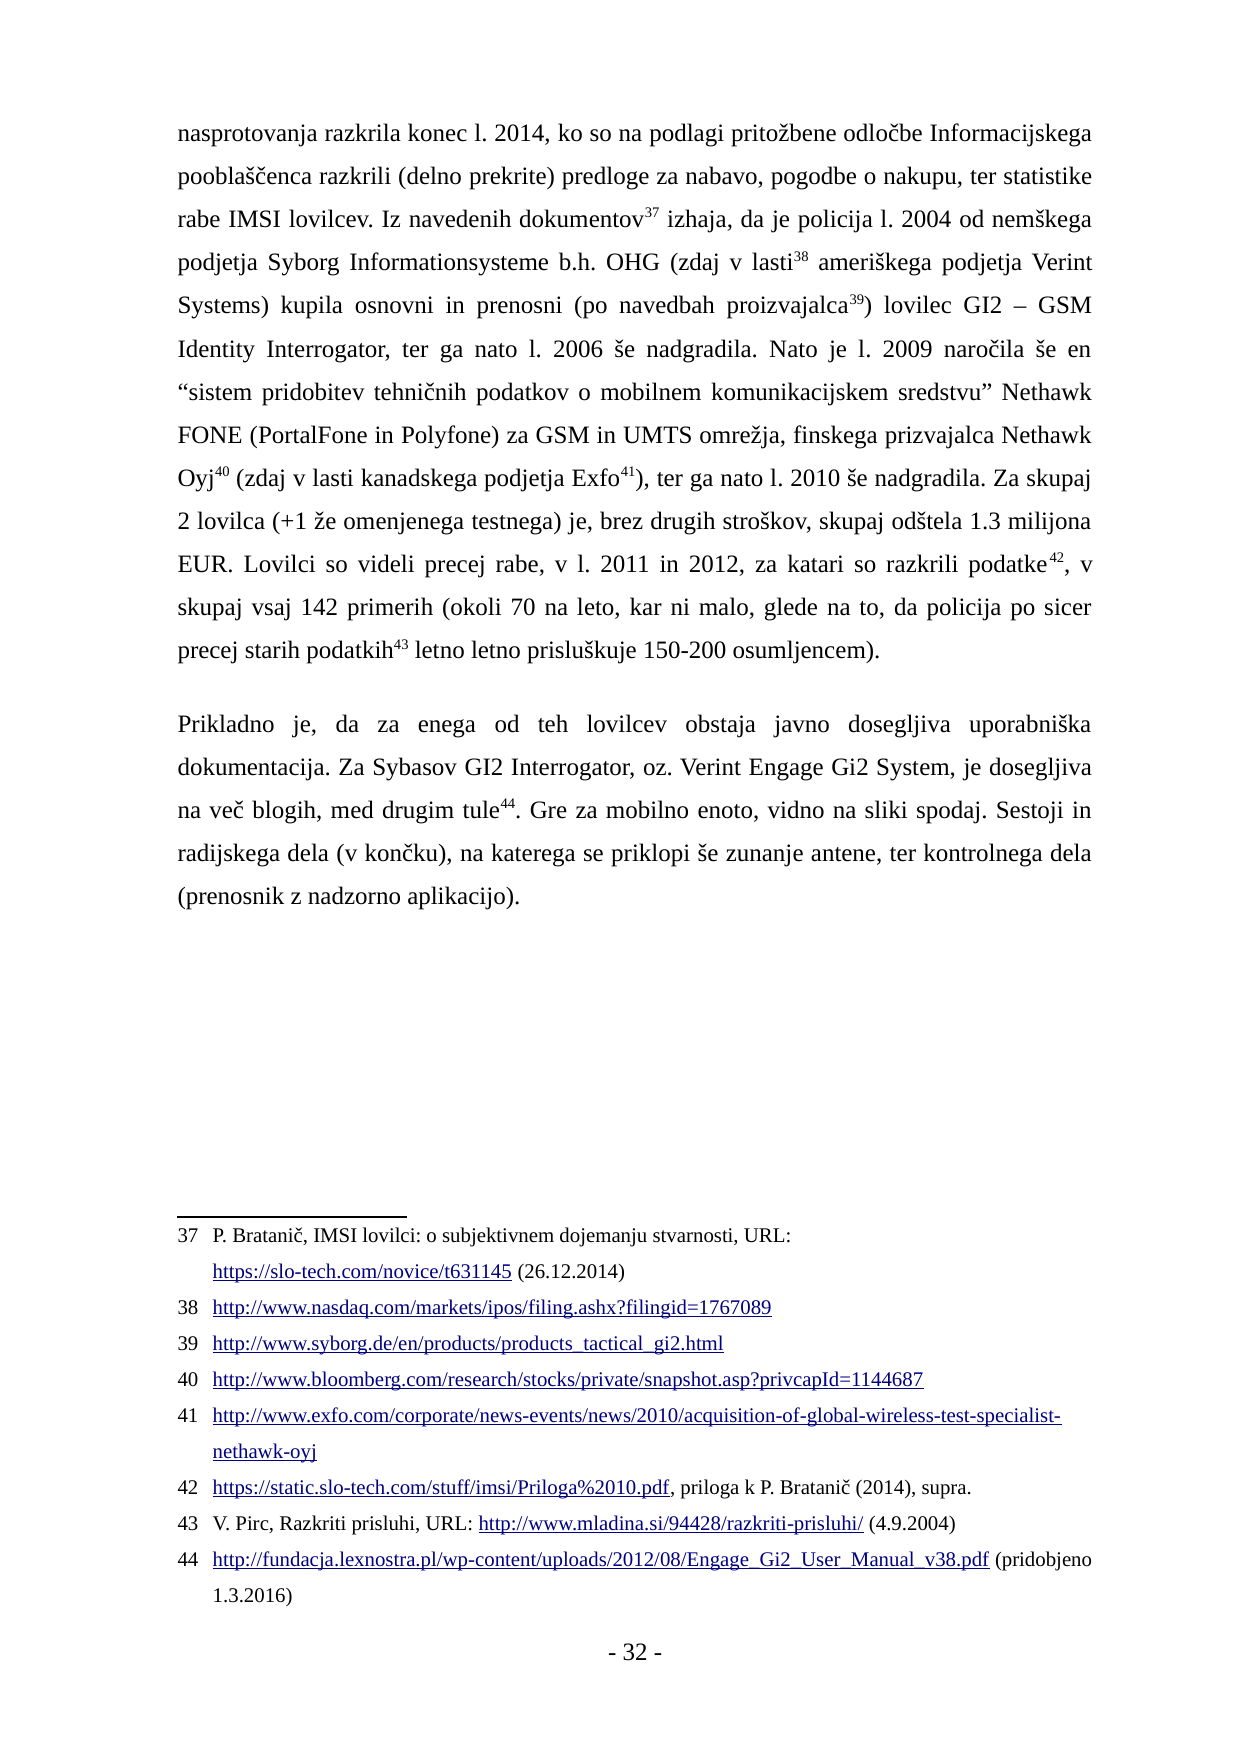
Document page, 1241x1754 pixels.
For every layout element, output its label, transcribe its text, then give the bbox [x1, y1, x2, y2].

text http://www.nasdaq.com/markets/ipos/filing.ashx?filingid=1767089 [177, 1295, 1093, 1319]
text http://fundacja.lexnostra.pl/wp-content/uploads/2012/08/Engage_Gi2_User_Manual_v38.pdf (pridobjeno 1.3.2016) [177, 1547, 1093, 1607]
text https://static.slo-tech.com/stuff/imsi/Priloga%2010.pdf, priloga k P. Bratanič (2014), supra. [177, 1475, 1093, 1499]
text nasprotovanja razkrila konec l. 2014, ko so na podlagi pritožbene odločbe Informacijskega pooblaščenca razkrili (delno prekrite) predloge za nabavo, pogodbe o nakupu, ter statistike rabe IMSI lovilcev. Iz navedenih dokumentov izhaja, da je policija l. 2004 od nemškega podjetja Syborg Informationsysteme b.h. OHG (zdaj v lasti ameriškega podjetja Verint Systems) kupila osnovni in prenosni (po navedbah proizvajalca) lovilec GI2 – GSM Identity Interrogator, ter ga nato l. 2006 še nadgradila. Nato je l. 2009 naročila še en “sistem pridobitev tehničnih podatkov o mobilnem komunikacijskem sredstvu” Nethawk FONE (PortalFone in Polyfone) za GSM in UMTS omrežja, finskega prizvajalca Nethawk Oyj (zdaj v lasti kanadskega podjetja Exfo), ter ga nato l. 2010 še nadgradila. Za skupaj 2 lovilca (+1 že omenjenega testnega) je, brez drugih stroškov, skupaj odštela 1.3 milijona EUR. Lovilci so videli precej rabe, v l. 2011 in 2012, za katari so razkrili podatke, v skupaj vsaj 142 primerih (okoli 70 na leto, kar ni malo, glede na to, da policija po sicer precej starih podatkih letno letno prisluškuje 150-200 osumljencem). [177, 118, 1093, 664]
text http://www.syborg.de/en/products/products_tactical_gi2.html [177, 1331, 1093, 1355]
text Prikladno je, da za enega od teh lovilcev obstaja javno dosegljiva uporabniška dokumentacija. Za Sybasov GI2 Interrogator, oz. Verint Engage Gi2 System, je dosegljiva na več blogih, med drugim tule. Gre za mobilno enoto, vidno na sliki spodaj. Sestoji in radijskega dela (v končku), na katerega se priklopi še zunanje antene, ter kontrolnega dela (prenosnik z nadzorno aplikacijo). [177, 709, 1093, 910]
text P. Bratanič, IMSI lovilci: o subjektivnem dojemanju stvarnosti, URL: https://slo-tech.com/novice/t631145 (26.12.2014) [177, 1223, 1093, 1283]
text http://www.exfo.com/corporate/news-events/news/2010/acquisition-of-global-wireless-test-specialist-nethawk-oyj [177, 1403, 1093, 1463]
text http://www.bloomberg.com/research/stocks/private/snapshot.asp?privcapId=1144687 [177, 1367, 1093, 1391]
text V. Pirc, Razkriti prisluhi, URL: http://www.mladina.si/94428/razkriti-prisluhi/ (4.9.2004) [177, 1511, 1093, 1535]
